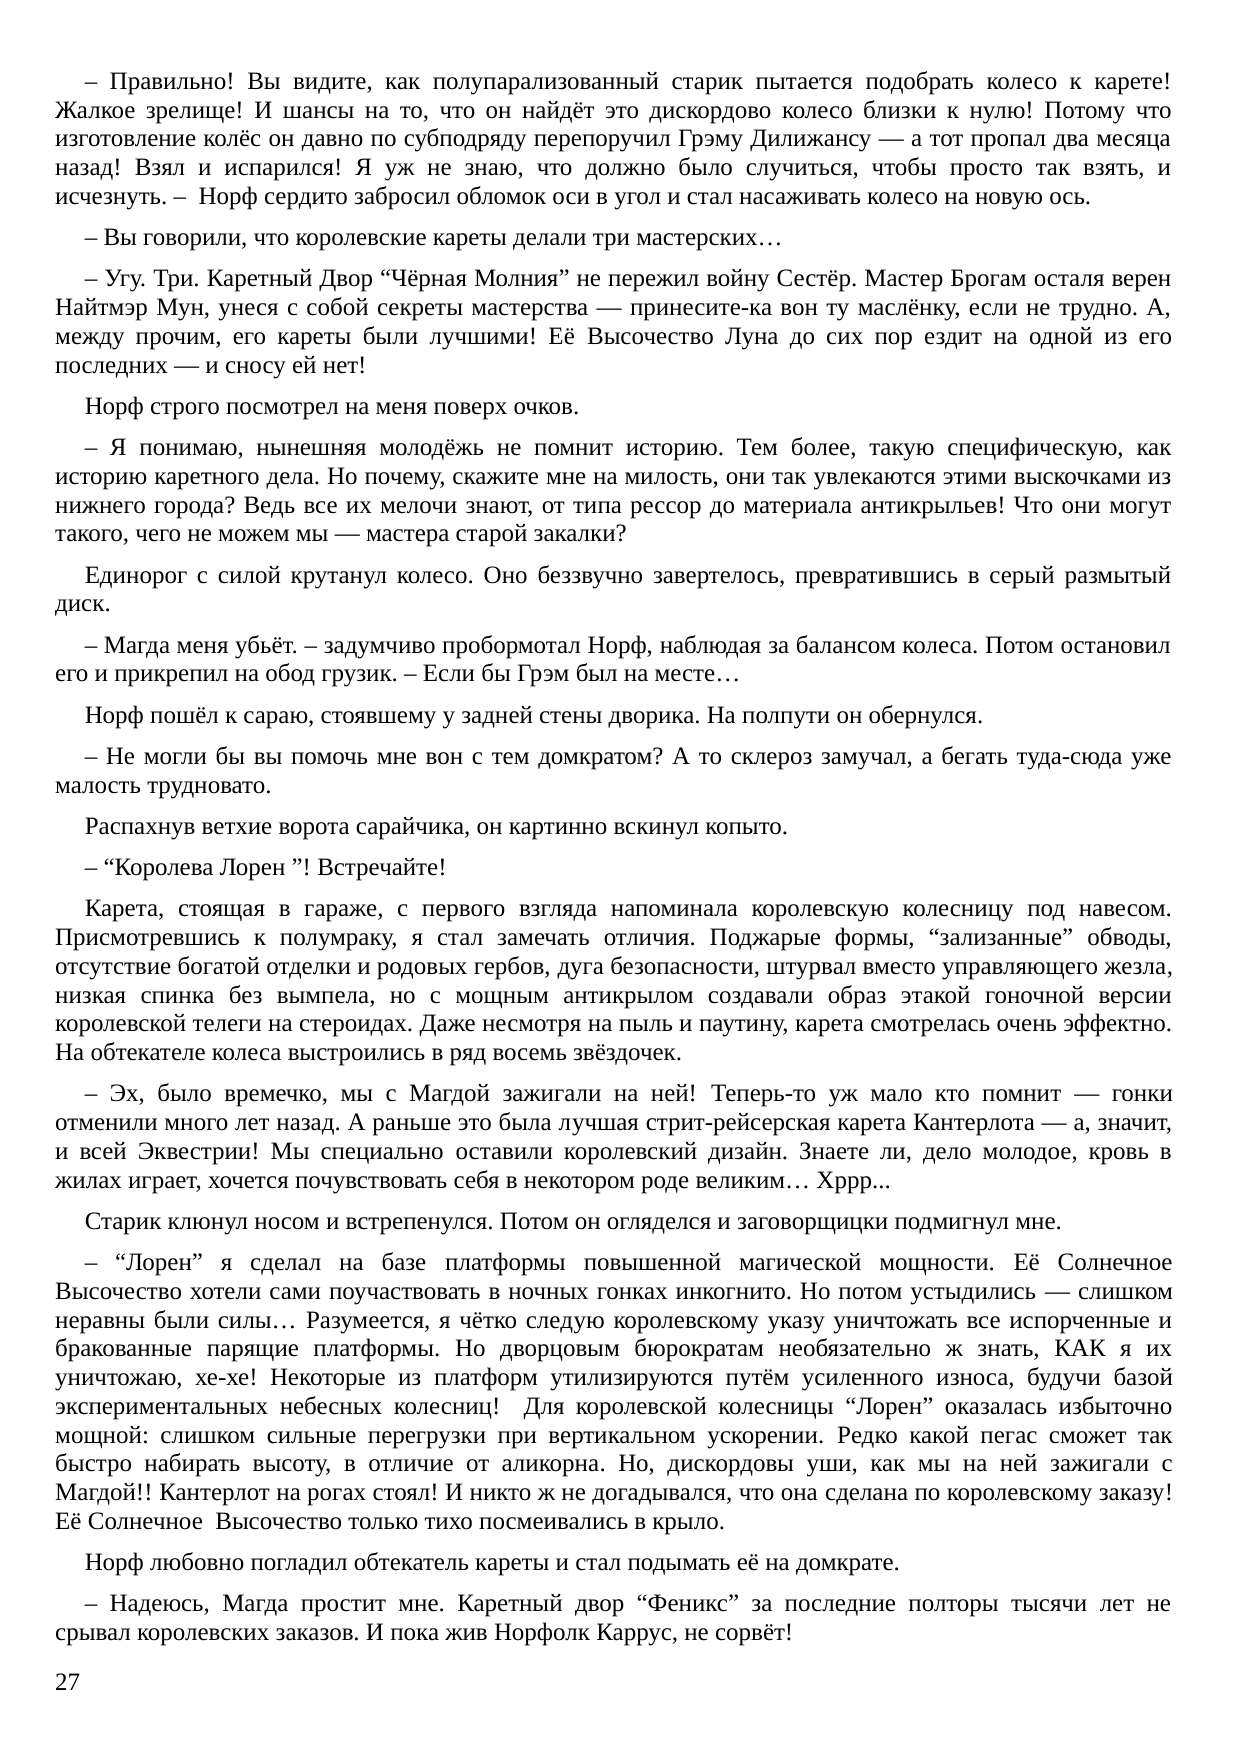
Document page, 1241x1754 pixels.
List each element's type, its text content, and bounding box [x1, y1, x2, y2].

text – Не могли бы вы помочь мне вон с тем домкратом? А то склероз замучал, а бегать туда-сюда уже малость трудновато. [55, 741, 1173, 798]
text – Правильно! Вы видите, как полупарализованный старик пытается подобрать колесо к карете! Жалкое зрелище! И шансы на то, что он найдёт это дискордово колесо близки к нулю! Потому что изготовление колёс он давно по субподряду перепоручил Грэму Дилижансу — а тот пропал два месяца назад! Взял и испарился! Я уж не знаю, что должно было случиться, чтобы просто так взять, и исчезнуть. – Норф сердито забросил обломок оси в угол и стал насаживать колесо на новую ось. [55, 66, 1173, 210]
text – “Лорен” я сделал на базе платформы повышенной магической мощности. Её Солнечное Высочество хотели сами поучаствовать в ночных гонках инкогнито. Но потом устыдились — слишком неравны были силы… Разумеется, я чётко следую королевскому указу уничтожать все испорченные и бракованные парящие платформы. Но дворцовым бюрократам необязательно ж знать, КАК я их уничтожаю, хе-хе! Некоторые из платформ утилизируются путём усиленного износа, будучи базой экспериментальных небесных колесниц! Для королевской колесницы “Лорен” оказалась избыточно мощной: слишком сильные перегрузки при вертикальном ускорении. Редко какой пегас сможет так быстро набирать высоту, в отличие от аликорна. Но, дискордовы уши, как мы на ней зажигали с Магдой!! Кантерлот на рогах стоял! И никто ж не догадывался, что она сделана по королевскому заказу! Её Солнечное Высочество только тихо посмеивались в крыло. [55, 1247, 1173, 1535]
text Единорог с силой крутанул колесо. Оно беззвучно завертелось, превратившись в серый размытый диск. [55, 560, 1173, 617]
text – Я понимаю, нынешняя молодёжь не помнит историю. Тем более, такую специфическую, как историю каретного дела. Но почему, скажите мне на милость, они так увлекаются этими выскочками из нижнего города? Ведь все их мелочи знают, от типа рессор до материала антикрыльев! Что они могут такого, чего не можем мы — мастера старой закалки? [55, 432, 1173, 547]
text – Магда меня убьёт. – задумчиво пробормотал Норф, наблюдая за балансом колеса. Потом остановил его и прикрепил на обод грузик. – Если бы Грэм был на месте… [55, 630, 1173, 687]
text – Угу. Три. Каретный Двор “Чёрная Молния” не пережил войну Сестёр. Мастер Брогам осталя верен Найтмэр Мун, унеся с собой секреты мастерства — принесите-ка вон ту маслёнку, если не трудно. А, между прочим, его кареты были лучшими! Её Высочество Луна до сих пор ездит на одной из его последних — и сносу ей нет! [55, 263, 1173, 378]
text Норф любовно погладил обтекатель кареты и стал подымать её на домкрате. [55, 1547, 1173, 1576]
text – Эх, было времечко, мы с Магдой зажигали на ней! Теперь-то уж мало кто помнит — гонки отменили много лет назад. А раньше это была лучшая стрит-рейсерская карета Кантерлота — а, значит, и всей Эквестрии! Мы специально оставили королевский дизайн. Знаете ли, дело молодое, кровь в жилах играет, хочется почувствовать себя в некотором роде великим… Хррр... [55, 1078, 1173, 1193]
text – “Королева Лорен ”! Встречайте! [55, 852, 1173, 881]
text Карета, стоящая в гараже, с первого взгляда напоминала королевскую колесницу под навесом. Присмотревшись к полумраку, я стал замечать отличия. Поджарые формы, “зализанные” обводы, отсутствие богатой отделки и родовых гербов, дуга безопасности, штурвал вместо управляющего жезла, низкая спинка без вымпела, но с мощным антикрылом создавали образ этакой гоночной версии королевской телеги на стероидах. Даже несмотря на пыль и паутину, карета смотрелась очень эффектно. На обтекателе колеса выстроились в ряд восемь звёздочек. [55, 893, 1173, 1066]
text Норф строго посмотрел на меня поверх очков. [55, 391, 1173, 420]
text Старик клюнул носом и встрепенулся. Потом он огляделся и заговорщицки подмигнул мне. [55, 1206, 1173, 1235]
text Распахнув ветхие ворота сарайчика, он картинно вскинул копыто. [55, 811, 1173, 840]
text – Вы говорили, что королевские кареты делали три мастерских… [55, 222, 1173, 251]
text – Надеюсь, Магда простит мне. Каретный двор “Феникс” за последние полторы тысячи лет не срывал королевских заказов. И пока жив Норфолк Каррус, не сорвёт! [55, 1588, 1173, 1646]
text Норф пошёл к сараю, стоявшему у задней стены дворика. На полпути он обернулся. [55, 700, 1173, 728]
